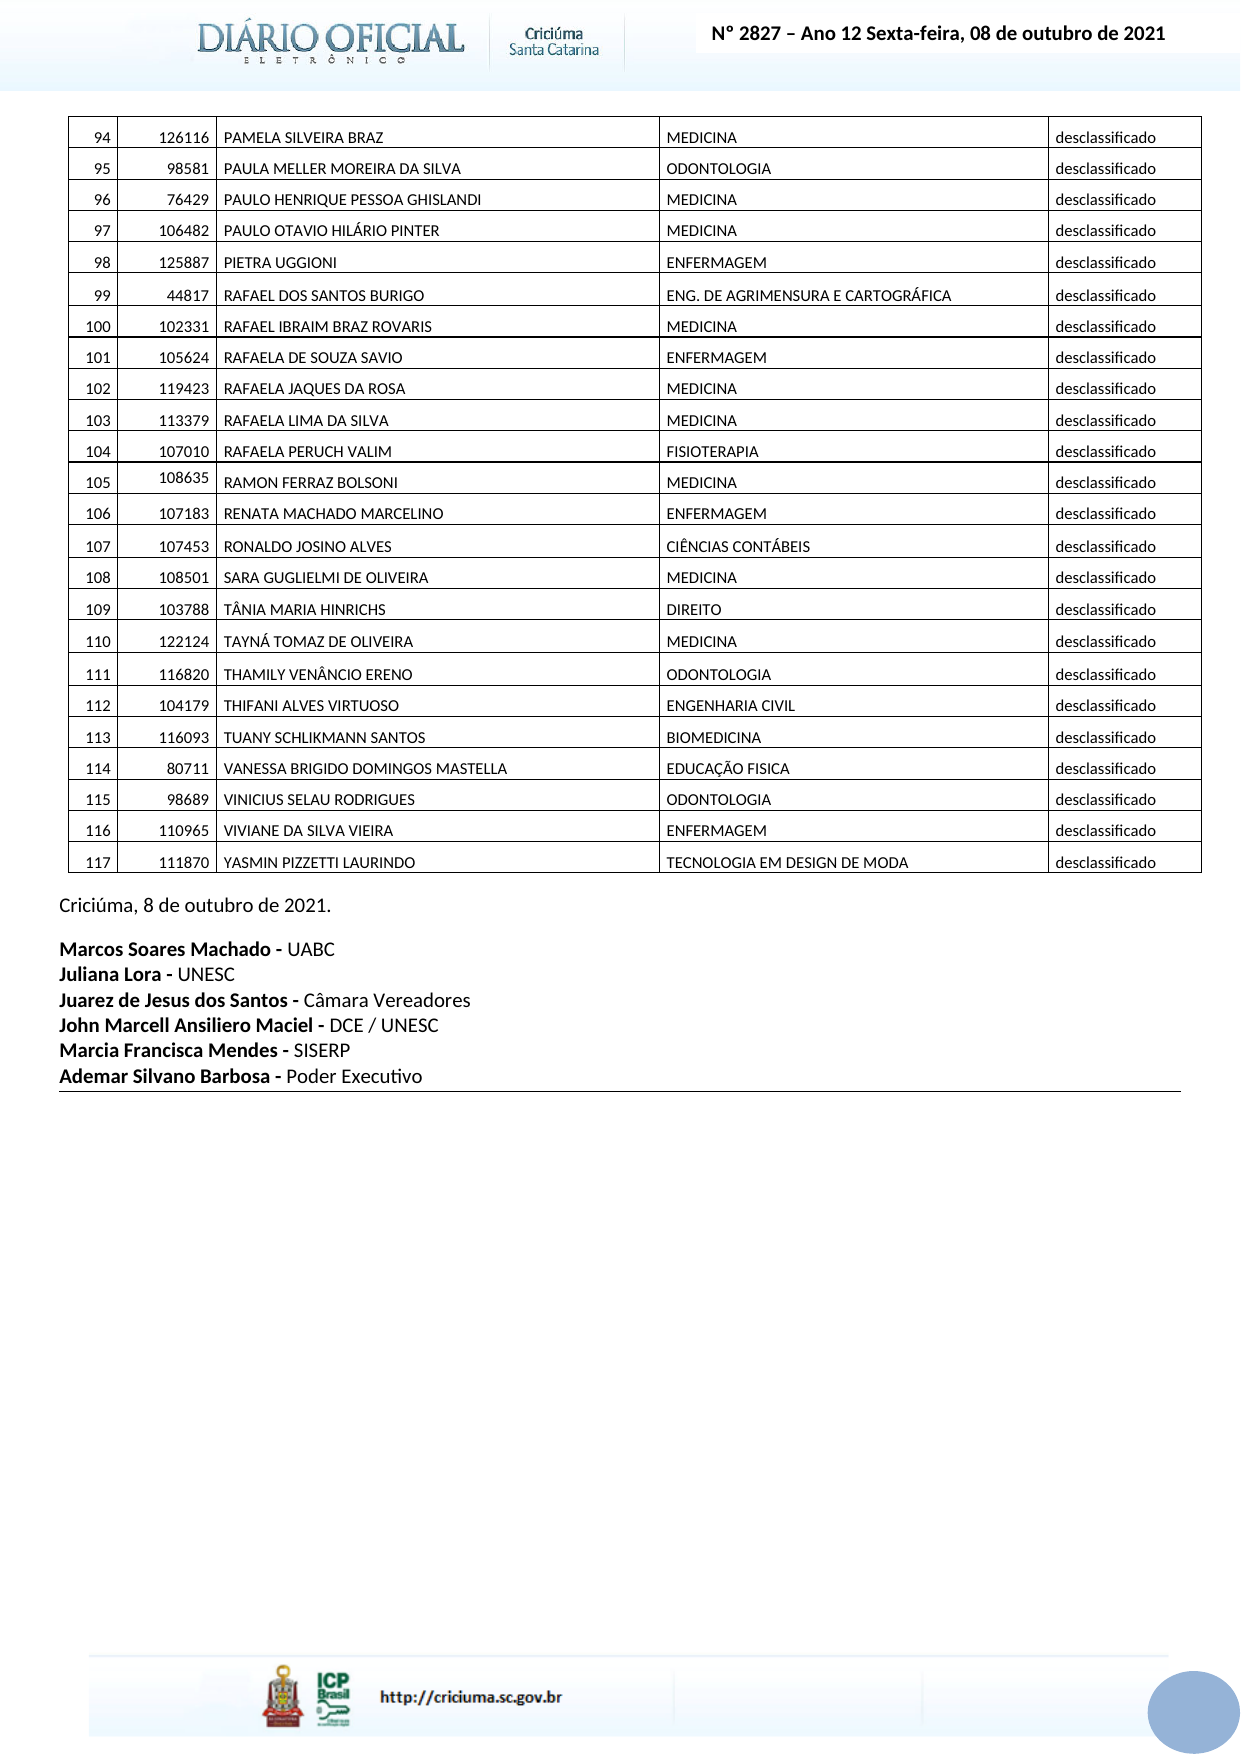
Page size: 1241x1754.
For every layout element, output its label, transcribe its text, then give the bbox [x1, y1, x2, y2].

table_cell 106482 [118, 211, 216, 241]
table_cell 44817 [118, 273, 216, 305]
table_cell desclassificado [1049, 211, 1201, 241]
table_cell 102331 [118, 306, 216, 336]
table_cell 126116 [118, 117, 216, 147]
table_cell desclassificado [1049, 748, 1201, 778]
table_cell desclassificado [1049, 306, 1201, 336]
table_cell desclassificado [1049, 620, 1201, 652]
table_cell PAULO HENRIQUE PESSOA GHISLANDI [217, 180, 659, 210]
table_cell ENFERMAGEM [660, 338, 1048, 368]
table_cell YASMIN PIZZETTI LAURINDO [217, 842, 659, 872]
table_cell 105624 [118, 338, 216, 368]
table_cell 122124 [118, 620, 216, 652]
table_cell 115 [69, 780, 117, 810]
text Criciúma, 8 de outubro de 2021. [59, 893, 1181, 918]
table_cell 99 [69, 273, 117, 305]
table_cell ENFERMAGEM [660, 494, 1048, 524]
table_cell desclassificado [1049, 463, 1201, 493]
table_cell THAMILY VENÂNCIO ERENO [217, 653, 659, 685]
table_cell desclassificado [1049, 242, 1201, 272]
table_cell MEDICINA [660, 558, 1048, 588]
table_cell 101 [69, 338, 117, 368]
table_cell THIFANI ALVES VIRTUOSO [217, 686, 659, 716]
table_cell RAFAELA JAQUES DA ROSA [217, 369, 659, 399]
table_cell 94 [69, 117, 117, 147]
table_cell desclassificado [1049, 811, 1201, 841]
table_cell desclassificado [1049, 148, 1201, 178]
table_cell desclassificado [1049, 686, 1201, 716]
table_cell 108501 [118, 558, 216, 588]
table_cell VINICIUS SELAU RODRIGUES [217, 780, 659, 810]
table_cell 108 [69, 558, 117, 588]
table_cell 119423 [118, 369, 216, 399]
table_cell 107 [69, 525, 117, 557]
table_cell 80711 [118, 748, 216, 778]
table_cell 107453 [118, 525, 216, 557]
table_cell 102 [69, 369, 117, 399]
table_cell 103 [69, 400, 117, 430]
text Marcia Francisca Mendes - SISERP [59, 1038, 1181, 1063]
table_cell desclassificado [1049, 400, 1201, 430]
table_cell 104 [69, 431, 117, 461]
table_cell 98581 [118, 148, 216, 178]
table_cell desclassificado [1049, 780, 1201, 810]
table_cell TECNOLOGIA EM DESIGN DE MODA [660, 842, 1048, 872]
table_cell 103788 [118, 589, 216, 619]
table_cell desclassificado [1049, 589, 1201, 619]
table_cell PIETRA UGGIONI [217, 242, 659, 272]
table_cell ENG. DE AGRIMENSURA E CARTOGRÁFICA [660, 273, 1048, 305]
table_cell 113379 [118, 400, 216, 430]
table_cell PAULA MELLER MOREIRA DA SILVA [217, 148, 659, 178]
table_cell MEDICINA [660, 400, 1048, 430]
table_cell RAFAEL DOS SANTOS BURIGO [217, 273, 659, 305]
table_cell RONALDO JOSINO ALVES [217, 525, 659, 557]
table_cell MEDICINA [660, 211, 1048, 241]
table_cell 76429 [118, 180, 216, 210]
table_cell 98689 [118, 780, 216, 810]
table_cell desclassificado [1049, 338, 1201, 368]
table_cell 95 [69, 148, 117, 178]
table_cell 111870 [118, 842, 216, 872]
table_cell 106 [69, 494, 117, 524]
table_cell desclassificado [1049, 653, 1201, 685]
text Marcos Soares Machado - UABC [59, 936, 1181, 961]
table_cell desclassificado [1049, 842, 1201, 872]
table_cell RENATA MACHADO MARCELINO [217, 494, 659, 524]
table_cell PAULO OTAVIO HILÁRIO PINTER [217, 211, 659, 241]
table_cell BIOMEDICINA [660, 717, 1048, 747]
table_cell 97 [69, 211, 117, 241]
table_cell VIVIANE DA SILVA VIEIRA [217, 811, 659, 841]
table_cell MEDICINA [660, 180, 1048, 210]
table_cell TUANY SCHLIKMANN SANTOS [217, 717, 659, 747]
table_cell 105 [69, 463, 117, 493]
text Ademar Silvano Barbosa - Poder Executivo [59, 1063, 1181, 1091]
table_cell 116093 [118, 717, 216, 747]
table_cell ENFERMAGEM [660, 811, 1048, 841]
table_cell desclassificado [1049, 525, 1201, 557]
table_cell SARA GUGLIELMI DE OLIVEIRA [217, 558, 659, 588]
table_cell 111 [69, 653, 117, 685]
table_cell 109 [69, 589, 117, 619]
table_cell 117 [69, 842, 117, 872]
table_cell 110965 [118, 811, 216, 841]
text Juliana Lora - UNESC [59, 961, 1181, 987]
table_cell 125887 [118, 242, 216, 272]
table_cell desclassificado [1049, 117, 1201, 147]
table_cell 114 [69, 748, 117, 778]
table_cell MEDICINA [660, 369, 1048, 399]
table_cell RAFAELA DE SOUZA SAVIO [217, 338, 659, 368]
table_cell CIÊNCIAS CONTÁBEIS [660, 525, 1048, 557]
text Juarez de Jesus dos Santos - Câmara Vereadores [59, 987, 1181, 1012]
table_cell RAFAEL IBRAIM BRAZ ROVARIS [217, 306, 659, 336]
table_cell MEDICINA [660, 306, 1048, 336]
table_cell 96 [69, 180, 117, 210]
table_cell desclassificado [1049, 180, 1201, 210]
table_cell TÂNIA MARIA HINRICHS [217, 589, 659, 619]
table_cell RAFAELA LIMA DA SILVA [217, 400, 659, 430]
table_cell desclassificado [1049, 494, 1201, 524]
table_cell 100 [69, 306, 117, 336]
table_cell 110 [69, 620, 117, 652]
table_cell desclassificado [1049, 558, 1201, 588]
table_cell ODONTOLOGIA [660, 780, 1048, 810]
table_cell MEDICINA [660, 117, 1048, 147]
table_cell VANESSA BRIGIDO DOMINGOS MASTELLA [217, 748, 659, 778]
table_cell desclassificado [1049, 273, 1201, 305]
table_cell 116820 [118, 653, 216, 685]
text John Marcell Ansiliero Maciel - DCE / UNESC [59, 1012, 1181, 1038]
table_cell ENGENHARIA CIVIL [660, 686, 1048, 716]
table_cell FISIOTERAPIA [660, 431, 1048, 461]
table_cell 113 [69, 717, 117, 747]
table_cell DIREITO [660, 589, 1048, 619]
table_cell ENFERMAGEM [660, 242, 1048, 272]
table_cell EDUCAÇÃO FISICA [660, 748, 1048, 778]
table_cell desclassificado [1049, 717, 1201, 747]
table_cell desclassificado [1049, 431, 1201, 461]
table_cell PAMELA SILVEIRA BRAZ [217, 117, 659, 147]
table_cell TAYNÁ TOMAZ DE OLIVEIRA [217, 620, 659, 652]
table_cell ODONTOLOGIA [660, 148, 1048, 178]
table_cell 98 [69, 242, 117, 272]
table_cell 112 [69, 686, 117, 716]
table_cell MEDICINA [660, 620, 1048, 652]
table_cell 107183 [118, 494, 216, 524]
table_cell 104179 [118, 686, 216, 716]
table_cell RAMON FERRAZ BOLSONI [217, 463, 659, 493]
table_cell ODONTOLOGIA [660, 653, 1048, 685]
table_cell desclassificado [1049, 369, 1201, 399]
table_cell 108635 [118, 463, 216, 493]
table_cell MEDICINA [660, 463, 1048, 493]
table_cell 107010 [118, 431, 216, 461]
table_cell 116 [69, 811, 117, 841]
table_cell RAFAELA PERUCH VALIM [217, 431, 659, 461]
